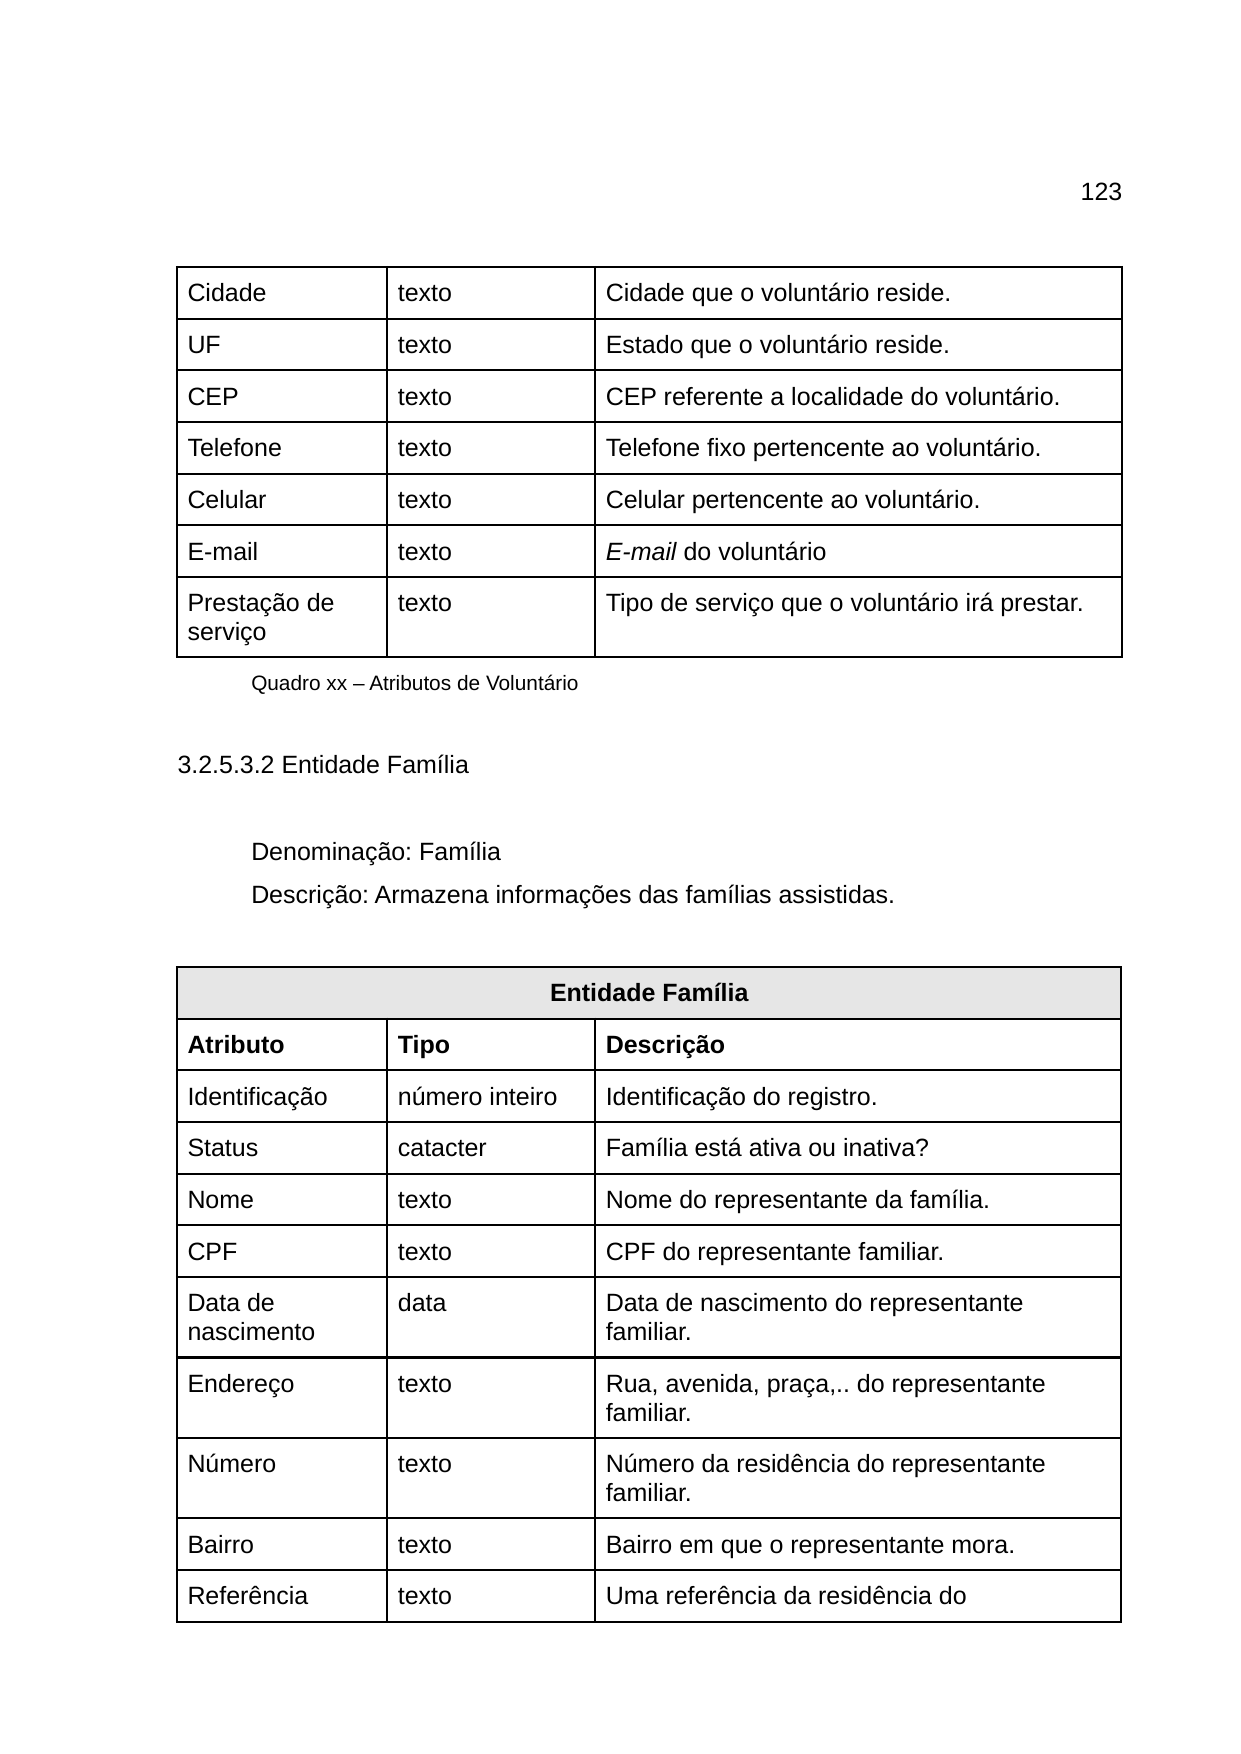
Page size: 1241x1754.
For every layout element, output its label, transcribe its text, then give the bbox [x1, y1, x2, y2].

table_cell Atributo [178, 1020, 386, 1069]
table_cell texto [388, 578, 594, 656]
table_cell CPF [178, 1226, 386, 1276]
table_cell texto [388, 268, 594, 317]
table_cell Família está ativa ou inativa? [596, 1123, 1120, 1173]
text Quadro xx – Atributos de Voluntário [177, 671, 1122, 695]
text Denominação: Família [177, 837, 1122, 865]
table_cell CEP [178, 371, 386, 421]
table_cell Celular pertencente ao voluntário. [596, 475, 1121, 524]
table_cell catacter [388, 1123, 594, 1173]
table_cell Identificação do registro. [596, 1071, 1120, 1121]
table_cell Identificação [178, 1071, 386, 1121]
table_cell Estado que o voluntário reside. [596, 320, 1121, 369]
table_cell Cidade que o voluntário reside. [596, 268, 1121, 317]
table_cell Referência [178, 1571, 386, 1621]
table_cell Prestação de serviço [178, 578, 386, 656]
table_cell texto [388, 1359, 594, 1437]
table_cell Número [178, 1439, 386, 1517]
table_cell Tipo de serviço que o voluntário irá prestar. [596, 578, 1121, 656]
table_cell Descrição [596, 1020, 1120, 1069]
table_cell Status [178, 1123, 386, 1173]
text 3.2.5.3.2 Entidade Família [177, 750, 1122, 779]
table_cell CPF do representante familiar. [596, 1226, 1120, 1276]
table_cell Tipo [388, 1020, 594, 1069]
table_cell Cidade [178, 268, 386, 317]
table_cell CEP referente a localidade do voluntário. [596, 371, 1121, 421]
table_cell texto [388, 1175, 594, 1224]
table_cell Bairro em que o representante mora. [596, 1519, 1120, 1569]
table_cell texto [388, 475, 594, 524]
table_cell texto [388, 320, 594, 369]
table_cell Bairro [178, 1519, 386, 1569]
table_cell texto [388, 526, 594, 576]
table_cell E-mail [178, 526, 386, 576]
table_cell UF [178, 320, 386, 369]
table_cell texto [388, 371, 594, 421]
table_cell número inteiro [388, 1071, 594, 1121]
table_cell texto [388, 423, 594, 472]
table_cell Telefone [178, 423, 386, 472]
table_cell Número da residência do representante familiar. [596, 1439, 1120, 1517]
table_cell data [388, 1278, 594, 1356]
table_cell E-mail do voluntário [596, 526, 1121, 576]
table_cell texto [388, 1226, 594, 1276]
table_cell texto [388, 1571, 594, 1621]
table_cell Telefone fixo pertencente ao voluntário. [596, 423, 1121, 472]
table_header Entidade Família [178, 968, 1120, 1018]
table_cell Nome do representante da família. [596, 1175, 1120, 1224]
table_cell Data de nascimento [178, 1278, 386, 1356]
table_cell Rua, avenida, praça,.. do representante familiar. [596, 1359, 1120, 1437]
table_cell texto [388, 1519, 594, 1569]
table_cell Uma referência da residência do [596, 1571, 1120, 1621]
table_cell Data de nascimento do representante familiar. [596, 1278, 1120, 1356]
table_cell Nome [178, 1175, 386, 1224]
table_cell Celular [178, 475, 386, 524]
text Descrição: Armazena informações das famílias assistidas. [177, 880, 1122, 908]
table_cell texto [388, 1439, 594, 1517]
table_cell Endereço [178, 1359, 386, 1437]
